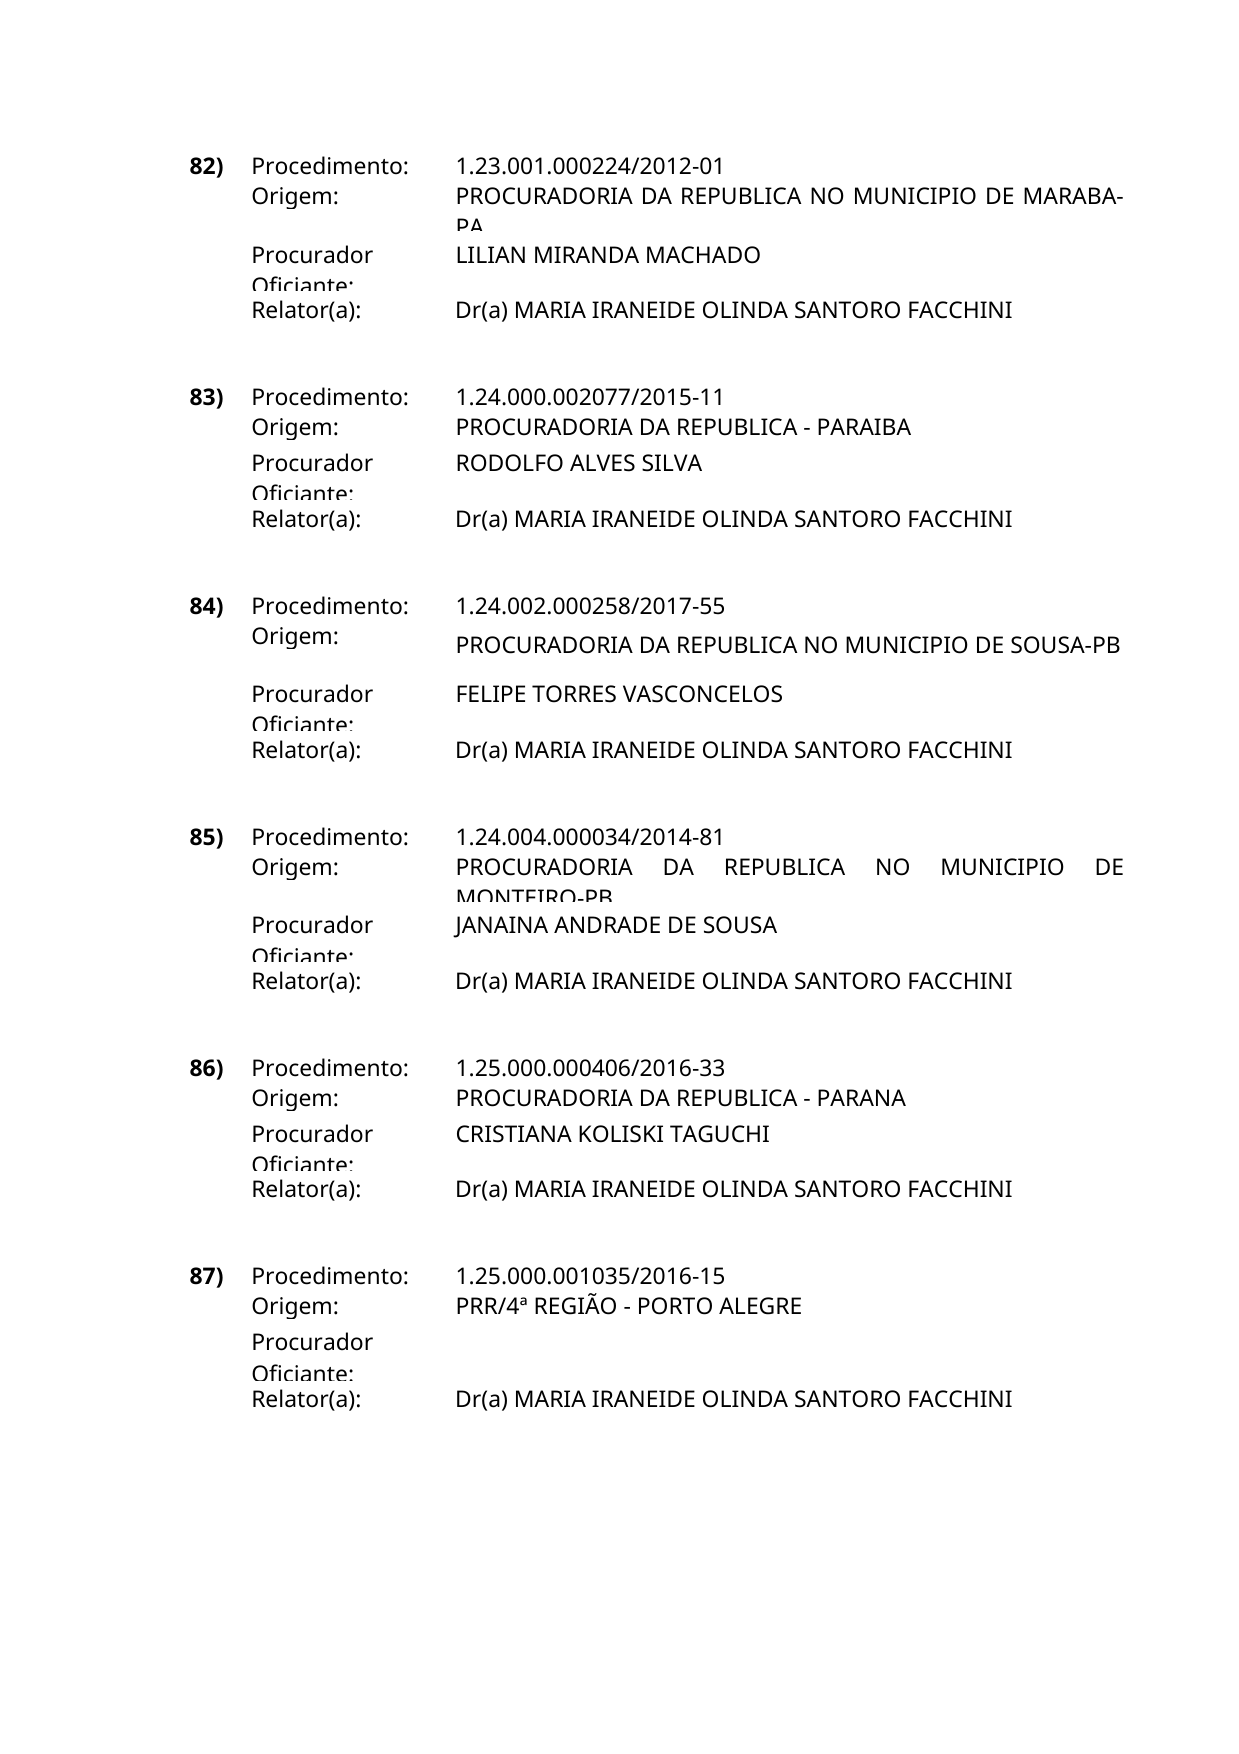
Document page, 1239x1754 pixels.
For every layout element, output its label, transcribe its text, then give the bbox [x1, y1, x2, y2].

table_cell [1125, 447, 1239, 498]
table_cell PRR/4ª REGIÃO - PORTO ALEGRE [455, 1290, 1124, 1319]
table_cell [189, 1118, 251, 1169]
table_cell [1125, 764, 1239, 821]
table_cell [1125, 231, 1239, 238]
table_cell [0, 1203, 189, 1260]
table_cell [455, 1110, 1124, 1118]
table_cell [0, 902, 189, 909]
table_cell [251, 1319, 455, 1326]
table_cell 1.24.004.000034/2014-81 [455, 821, 1124, 849]
table_cell [1125, 965, 1239, 995]
table_cell [0, 533, 189, 589]
table_cell 87) [189, 1260, 251, 1289]
table_cell [0, 995, 189, 1052]
table_cell [189, 239, 251, 289]
table_cell Procurador Oficiante: [251, 678, 455, 731]
table_cell [251, 764, 455, 821]
table_cell [189, 503, 251, 533]
table_cell 1.24.000.002077/2015-11 [455, 381, 1124, 409]
table_cell [1125, 1110, 1239, 1118]
table_cell [1125, 620, 1239, 648]
table_cell [455, 902, 1124, 909]
table_cell [1125, 209, 1239, 231]
table_cell [0, 209, 189, 231]
table_cell [1125, 909, 1239, 960]
table_cell [1125, 1203, 1239, 1260]
table_cell [251, 209, 455, 231]
table_cell [0, 1383, 189, 1413]
table_cell [189, 533, 251, 589]
table_cell [189, 965, 251, 995]
table_cell [251, 879, 455, 902]
table_cell [1125, 533, 1239, 589]
table_cell Origem: [251, 411, 455, 439]
table_cell Procedimento: [251, 1260, 455, 1289]
table_cell [189, 851, 251, 879]
table_cell [1125, 411, 1239, 439]
table_header Dr(a) MARIA IRANEIDE OLINDA SANTORO FACCHINI [455, 1173, 1122, 1202]
table_cell [1125, 1290, 1239, 1319]
table_header [251, 0, 455, 150]
table_cell Procurador Oficiante: [251, 239, 455, 291]
table_cell RODOLFO ALVES SILVA [455, 447, 1124, 498]
table_cell [455, 671, 1124, 678]
table_header Relator(a): [251, 1173, 455, 1202]
table_cell 1.24.002.000258/2017-55 [455, 590, 1124, 618]
table_cell [189, 440, 251, 447]
table_cell [0, 851, 189, 879]
table_cell PROCURADORIA DA REPUBLICA NO MUNICIPIO DE SOUSA-PB [455, 620, 1124, 671]
table_cell 82) [189, 150, 251, 178]
table_cell [1125, 734, 1239, 764]
table_cell [1125, 503, 1239, 533]
table_cell [189, 1082, 251, 1110]
table_cell [189, 620, 251, 648]
table_header Dr(a) MARIA IRANEIDE OLINDA SANTORO FACCHINI [455, 965, 1122, 993]
table_cell [1125, 902, 1239, 909]
table_cell [1125, 879, 1239, 902]
table_cell [0, 909, 189, 960]
table_cell [189, 734, 251, 764]
table_header Relator(a): [251, 734, 455, 762]
table_header [455, 0, 1124, 150]
table_cell 85) [189, 821, 251, 849]
table_cell [0, 965, 189, 995]
table_cell [1125, 381, 1239, 409]
table_cell [189, 995, 251, 1052]
table_cell [1125, 180, 1239, 208]
table_cell [189, 180, 251, 208]
table_cell [1125, 239, 1239, 289]
table_header Relator(a): [251, 503, 455, 531]
table_cell [251, 440, 455, 447]
table_cell [189, 324, 251, 381]
table_cell [1125, 1052, 1239, 1080]
table_cell [251, 1110, 455, 1118]
table_cell [455, 995, 1124, 1052]
table_cell [0, 1319, 189, 1326]
table_cell [189, 1290, 251, 1319]
table_cell Origem: [251, 620, 455, 648]
table_cell [0, 180, 189, 208]
table_cell 84) [189, 590, 251, 618]
table_cell [189, 678, 251, 729]
table_cell [1125, 440, 1239, 447]
table_cell [0, 648, 189, 671]
table_cell [1125, 1383, 1239, 1413]
table_cell [1125, 324, 1239, 381]
table_cell [1125, 671, 1239, 678]
table_cell [189, 1326, 251, 1380]
table_header Dr(a) MARIA IRANEIDE OLINDA SANTORO FACCHINI [455, 1383, 1122, 1412]
table_cell [0, 294, 189, 324]
table_cell 83) [189, 381, 251, 409]
table_cell [1125, 1326, 1239, 1380]
table_cell [189, 447, 251, 498]
table_cell [251, 533, 455, 589]
table_cell [0, 764, 189, 821]
table_cell [189, 909, 251, 960]
table_cell [0, 150, 189, 178]
table_cell [0, 1118, 189, 1169]
table_cell [455, 1326, 1124, 1380]
table_cell [0, 620, 189, 648]
table_cell [0, 821, 189, 849]
table_cell Origem: [251, 851, 455, 879]
table_cell Procurador Oficiante: [251, 447, 455, 499]
table_cell [189, 1203, 251, 1260]
table_cell [0, 1110, 189, 1118]
table_cell [251, 1203, 455, 1260]
table_cell [189, 231, 251, 238]
table_cell 1.25.000.000406/2016-33 [455, 1052, 1124, 1080]
table_cell [189, 209, 251, 231]
table_cell Procedimento: [251, 150, 455, 178]
table_cell [189, 411, 251, 439]
table_cell [0, 324, 189, 381]
table_cell Origem: [251, 1290, 455, 1319]
table_cell [455, 533, 1124, 589]
table_cell [1125, 648, 1239, 671]
table_header [0, 0, 189, 150]
table_cell [0, 1326, 189, 1380]
table_cell [0, 590, 189, 618]
table_cell Procedimento: [251, 590, 455, 618]
table_cell FELIPE TORRES VASCONCELOS [455, 678, 1124, 729]
table_cell CRISTIANA KOLISKI TAGUCHI [455, 1118, 1124, 1169]
table_cell [1125, 150, 1239, 178]
table_header Relator(a): [251, 294, 455, 323]
table_cell PROCURADORIA DA REPUBLICA - PARANA [455, 1082, 1124, 1110]
table_cell [1125, 821, 1239, 849]
table_cell [0, 734, 189, 764]
table_cell [1125, 1082, 1239, 1110]
table_cell [455, 764, 1124, 821]
table_cell [189, 879, 251, 902]
table_cell Procedimento: [251, 821, 455, 849]
table_header [189, 0, 251, 150]
table_cell [455, 324, 1124, 381]
table_cell Origem: [251, 1082, 455, 1110]
table_cell [455, 440, 1124, 447]
table_cell JANAINA ANDRADE DE SOUSA [455, 909, 1124, 960]
table_cell [251, 324, 455, 381]
table_cell [0, 1173, 189, 1203]
table_header Relator(a): [251, 965, 455, 993]
table_cell [455, 1203, 1124, 1260]
table_header Dr(a) MARIA IRANEIDE OLINDA SANTORO FACCHINI [455, 734, 1122, 762]
table_cell 1.25.000.001035/2016-15 [455, 1260, 1124, 1289]
table_cell [189, 764, 251, 821]
table_cell [0, 447, 189, 498]
table_cell [455, 231, 1124, 238]
table_cell [1125, 590, 1239, 618]
table_cell [189, 902, 251, 909]
table_cell [1125, 851, 1239, 879]
table_cell [0, 1052, 189, 1080]
table_cell Procedimento: [251, 381, 455, 409]
table_cell Procurador Oficiante: [251, 1118, 455, 1170]
table_cell [1125, 1260, 1239, 1289]
table_cell [189, 671, 251, 678]
table_cell PROCURADORIA DA REPUBLICA NO MUNICIPIO DE MONTEIRO-PB [455, 851, 1124, 902]
table_cell Procurador Oficiante: [251, 909, 455, 962]
table_cell [251, 671, 455, 678]
table_header Dr(a) MARIA IRANEIDE OLINDA SANTORO FACCHINI [455, 503, 1122, 531]
table_cell 1.23.001.000224/2012-01 [455, 150, 1124, 178]
table_cell [0, 1082, 189, 1110]
table_cell [0, 440, 189, 447]
table_cell [0, 381, 189, 409]
table_header [1125, 0, 1239, 150]
table_cell [189, 1173, 251, 1203]
table_cell [455, 1319, 1124, 1326]
table_cell 86) [189, 1052, 251, 1080]
table_cell [1125, 678, 1239, 729]
table_cell [0, 678, 189, 729]
table_cell [189, 1383, 251, 1413]
table_header Dr(a) MARIA IRANEIDE OLINDA SANTORO FACCHINI [455, 294, 1122, 323]
table_cell [189, 1319, 251, 1326]
table_header Relator(a): [251, 1383, 455, 1412]
table_cell [0, 1290, 189, 1319]
table_cell [0, 239, 189, 289]
table_cell [0, 231, 189, 238]
table_cell [0, 879, 189, 902]
table_cell [1125, 1118, 1239, 1169]
table_cell PROCURADORIA DA REPUBLICA - PARAIBA [455, 411, 1124, 439]
table_cell [0, 411, 189, 439]
table_cell PROCURADORIA DA REPUBLICA NO MUNICIPIO DE MARABA-PA [455, 180, 1124, 231]
table_cell [1125, 294, 1239, 324]
table_cell [1125, 1319, 1239, 1326]
table_cell [0, 503, 189, 533]
table_cell [251, 648, 455, 671]
table_cell Origem: [251, 180, 455, 208]
table_cell Procedimento: [251, 1052, 455, 1080]
table_cell [251, 902, 455, 909]
table_cell [251, 231, 455, 238]
table_cell [189, 294, 251, 324]
table_cell [189, 1110, 251, 1118]
table_cell LILIAN MIRANDA MACHADO [455, 239, 1124, 289]
table_cell [0, 1260, 189, 1289]
table_cell Procurador Oficiante: [251, 1326, 455, 1380]
table_cell [251, 995, 455, 1052]
table_cell [0, 671, 189, 678]
table_cell [1125, 1173, 1239, 1203]
table_cell [1125, 995, 1239, 1052]
table_cell [189, 648, 251, 671]
